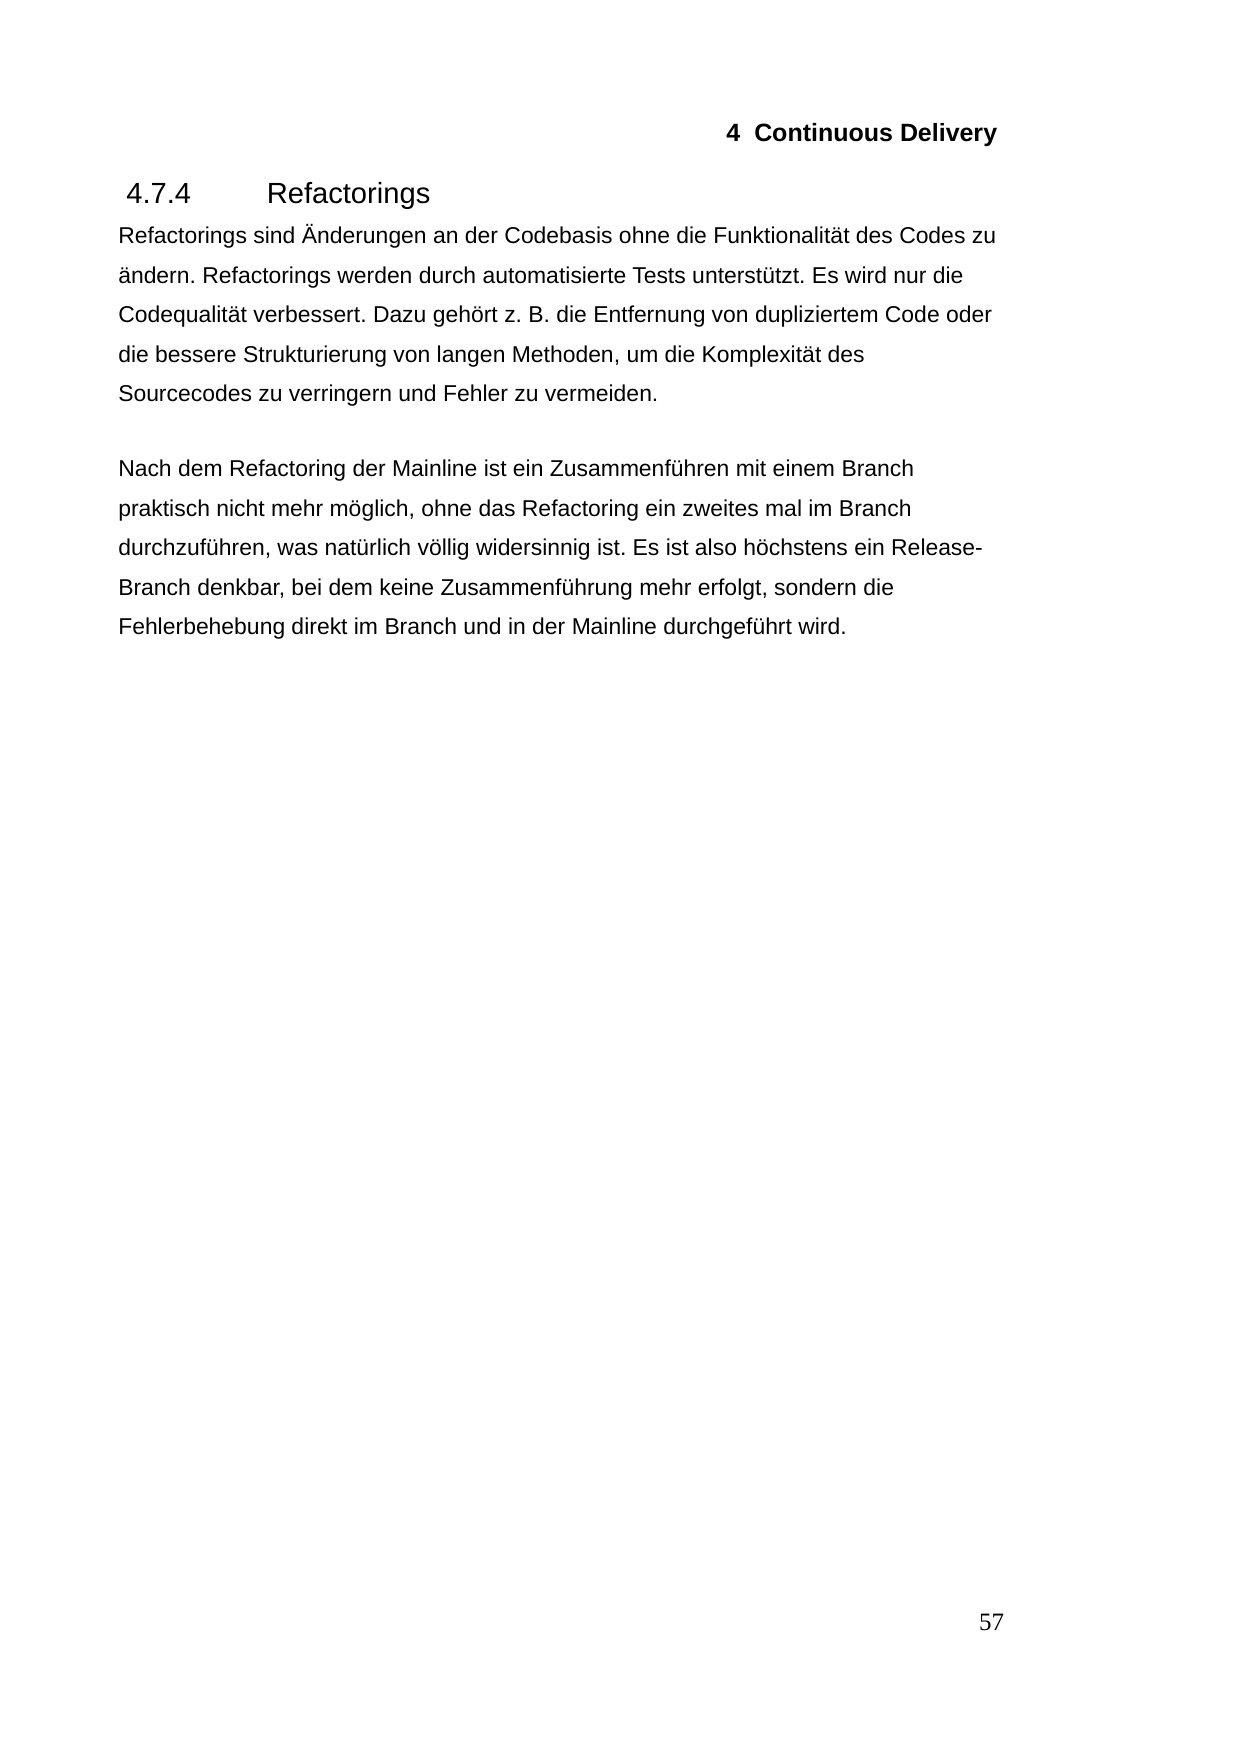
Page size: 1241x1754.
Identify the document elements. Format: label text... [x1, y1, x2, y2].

subtitle Refactorings [118, 176, 1004, 210]
text Refactorings sind Änderungen an der Codebasis ohne die Funktionalität des Codes zu ändern. Refactorings werden durch automatisierte Tests unterstützt. Es wird nur die Codequalität verbessert. Dazu gehört z. B. die Entfernung von dupliziertem Code oder die bessere Strukturierung von langen Methoden, um die Komplexität des Sourcecodes zu verringern und Fehler zu vermeiden. [118, 222, 1004, 407]
text Nach dem Refactoring der Mainline ist ein Zusammenführen mit einem Branch praktisch nicht mehr möglich, ohne das Refactoring ein zweites mal im Branch durchzuführen, was natürlich völlig widersinnig ist. Es ist also höchstens ein Release-Branch denkbar, bei dem keine Zusammenführung mehr erfolgt, sondern die Fehlerbehebung direkt im Branch und in der Mainline durchgeführt wird. [118, 455, 1004, 639]
